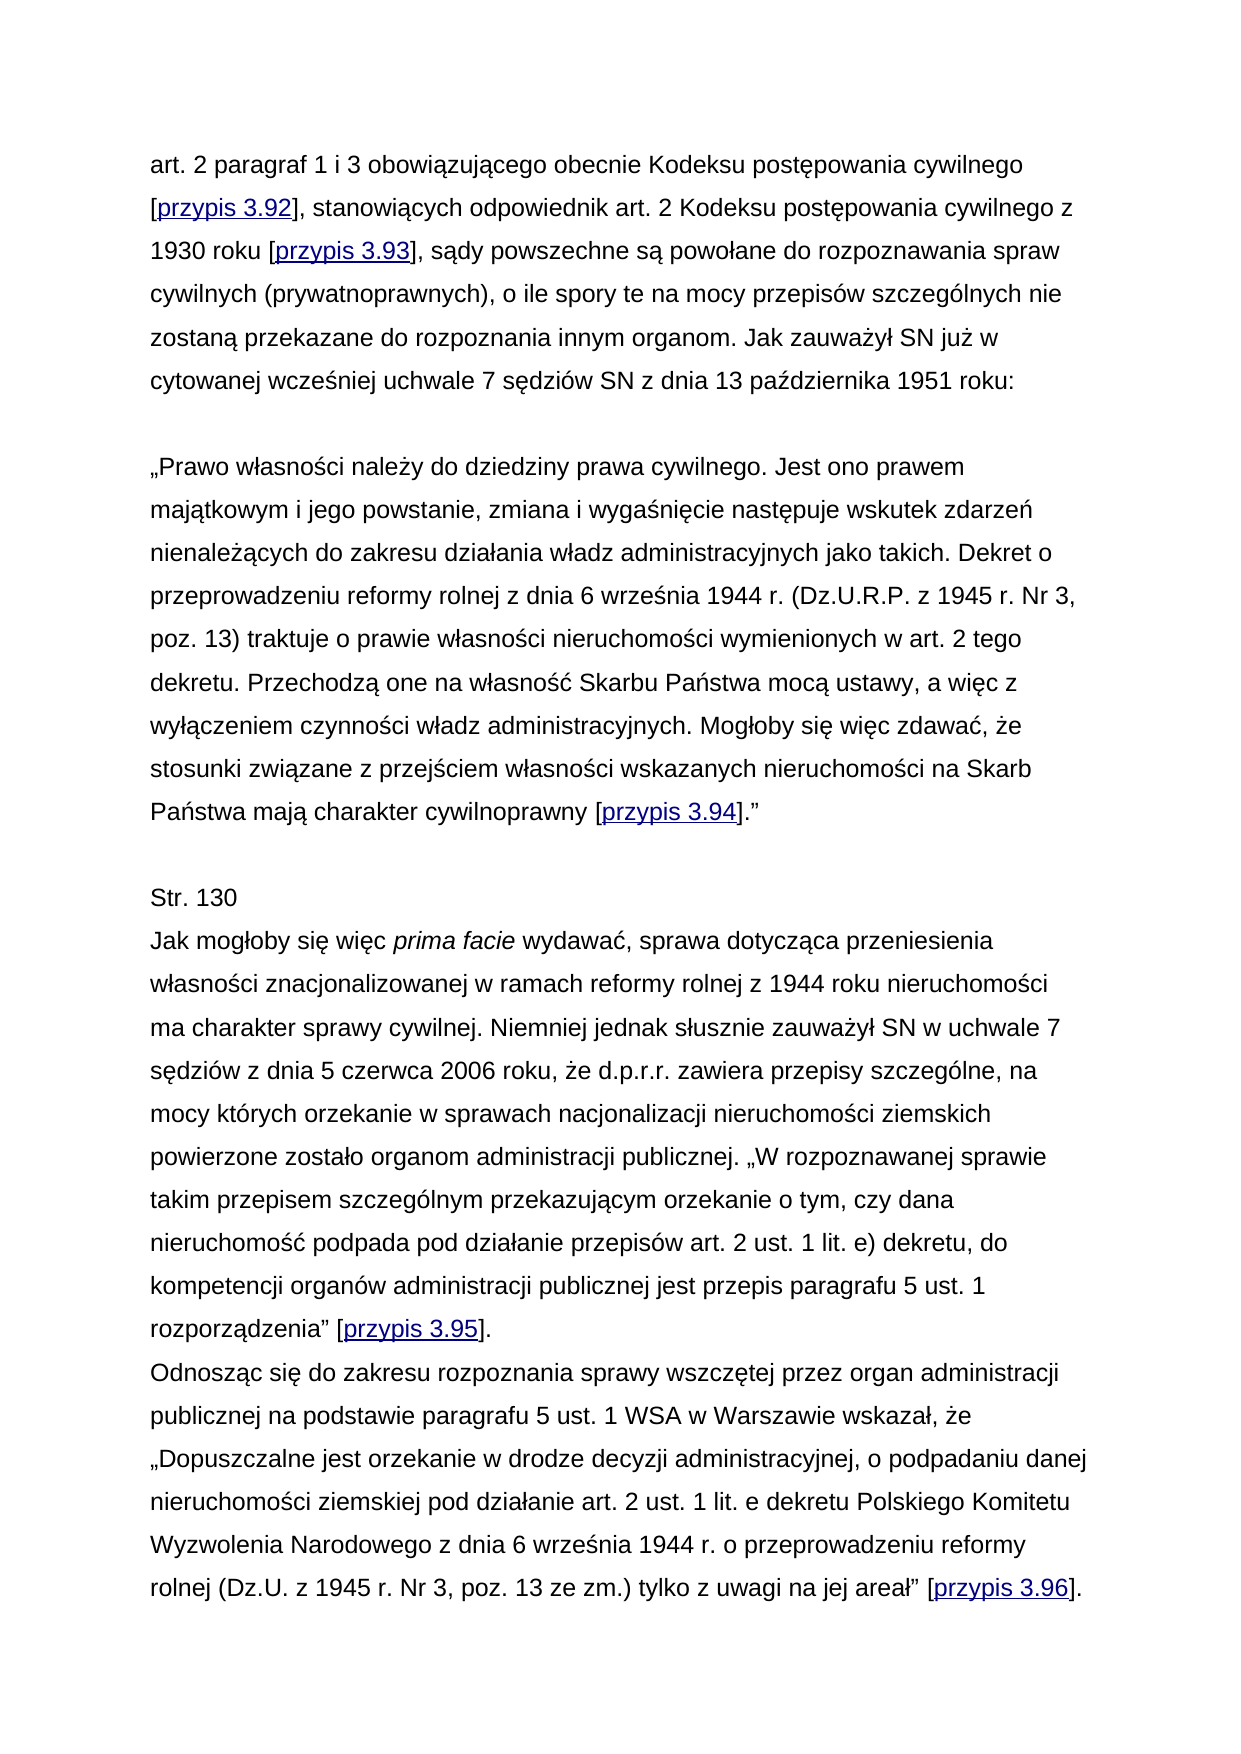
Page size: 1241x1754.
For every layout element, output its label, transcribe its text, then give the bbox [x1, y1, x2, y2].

text Odnosząc się do zakresu rozpoznania sprawy wszczętej przez organ administracji publicznej na podstawie paragrafu 5 ust. 1 WSA w Warszawie wskazał, że „Dopuszczalne jest orzekanie w drodze decyzji administracyjnej, o podpadaniu danej nieruchomości ziemskiej pod działanie art. 2 ust. 1 lit. e dekretu Polskiego Komitetu Wyzwolenia Narodowego z dnia 6 września 1944 r. o przeprowadzeniu reformy rolnej (Dz.U. z 1945 r. Nr 3, poz. 13 ze zm.) tylko z uwagi na jej areał” [przypis 3.96]. [150, 1357, 1090, 1602]
text Jak mogłoby się więc prima facie wydawać, sprawa dotycząca przeniesienia własności znacjonalizowanej w ramach reformy rolnej z 1944 roku nieruchomości ma charakter sprawy cywilnej. Niemniej jednak słusznie zauważył SN w uchwale 7 sędziów z dnia 5 czerwca 2006 roku, że d.p.r.r. zawiera przepisy szczególne, na mocy których orzekanie w sprawach nacjonalizacji nieruchomości ziemskich powierzone zostało organom administracji publicznej. „W rozpoznawanej sprawie takim przepisem szczególnym przekazującym orzekanie o tym, czy dana nieruchomość podpada pod działanie przepisów art. 2 ust. 1 lit. e) dekretu, do kompetencji organów administracji publicznej jest przepis paragrafu 5 ust. 1 rozporządzenia” [przypis 3.95]. [150, 926, 1090, 1343]
text art. 2 paragraf 1 i 3 obowiązującego obecnie Kodeksu postępowania cywilnego [przypis 3.92], stanowiących odpowiednik art. 2 Kodeksu postępowania cywilnego z 1930 roku [przypis 3.93], sądy powszechne są powołane do rozpoznawania spraw cywilnych (prywatnoprawnych), o ile spory te na mocy przepisów szczególnych nie zostaną przekazane do rozpoznania innym organom. Jak zauważył SN już w cytowanej wcześniej uchwale 7 sędziów SN z dnia 13 października 1951 roku: [150, 150, 1090, 394]
text Str. 130 [150, 883, 1090, 912]
text „Prawo własności należy do dziedziny prawa cywilnego. Jest ono prawem majątkowym i jego powstanie, zmiana i wygaśnięcie następuje wskutek zdarzeń nienależących do zakresu działania władz administracyjnych jako takich. Dekret o przeprowadzeniu reformy rolnej z dnia 6 września 1944 r. (Dz.U.R.P. z 1945 r. Nr 3, poz. 13) traktuje o prawie własności nieruchomości wymienionych w art. 2 tego dekretu. Przechodzą one na własność Skarbu Państwa mocą ustawy, a więc z wyłączeniem czynności władz administracyjnych. Mogłoby się więc zdawać, że stosunki związane z przejściem własności wskazanych nieruchomości na Skarb Państwa mają charakter cywilnoprawny [przypis 3.94].” [150, 452, 1090, 826]
